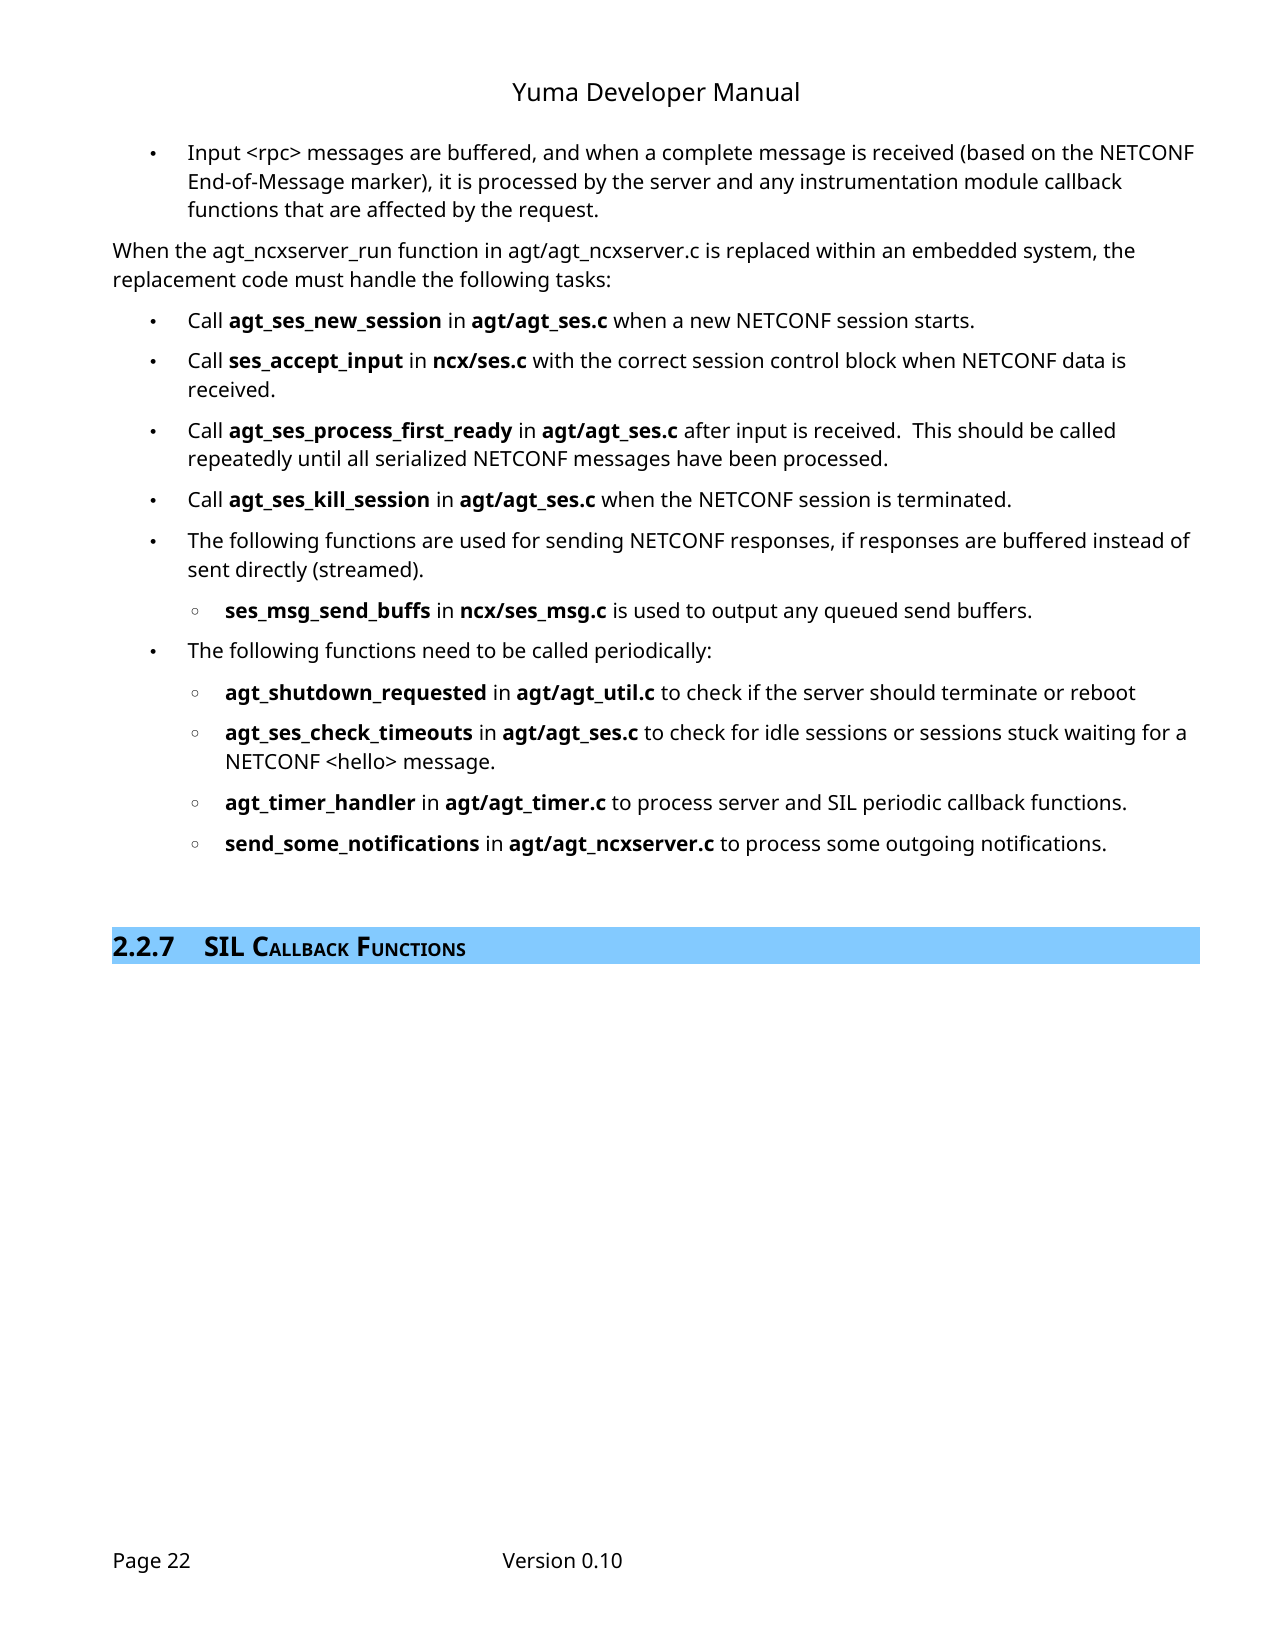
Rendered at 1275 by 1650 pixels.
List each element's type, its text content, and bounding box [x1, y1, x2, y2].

list The following functions need to be called periodically: [150, 637, 1200, 665]
list Call agt_ses_kill_session in agt/agt_ses.c when the NETCONF session is terminated. [150, 485, 1200, 514]
list Input <rpc> messages are buffered, and when a complete message is received (based on the NETCONF End-of-Message marker), it is processed by the server and any instrumentation module callback functions that are affected by the request. [150, 138, 1200, 224]
text When the agt_ncxserver_run function in agt/agt_ncxserver.c is replaced within an embedded system, the replacement code must handle the following tasks: [112, 236, 1200, 293]
list Call agt_ses_new_session in agt/agt_ses.c when a new NETCONF session starts. [150, 306, 1200, 334]
list Call ses_accept_input in ncx/ses.c with the correct session control block when NETCONF data is received. [150, 347, 1200, 403]
subtitle SIL Callback Functions [112, 927, 1200, 964]
list agt_ses_check_timeouts in agt/agt_ses.c to check for idle sessions or sessions stuck waiting for a NETCONF <hello> message. [187, 718, 1200, 775]
list agt_shutdown_requested in agt/agt_util.c to check if the server should terminate or reboot [187, 678, 1200, 706]
list Call agt_ses_process_first_ready in agt/agt_ses.c after input is received. This should be called repeatedly until all serialized NETCONF messages have been processed. [150, 416, 1200, 473]
list The following functions are used for sending NETCONF responses, if responses are buffered instead of sent directly (streamed). [150, 526, 1200, 583]
list agt_timer_handler in agt/agt_timer.c to process server and SIL periodic callback functions. [187, 788, 1200, 816]
list send_some_notifications in agt/agt_ncxserver.c to process some outgoing notifications. [187, 829, 1200, 857]
list ses_msg_send_buffs in ncx/ses_msg.c is used to output any queued send buffers. [187, 596, 1200, 624]
